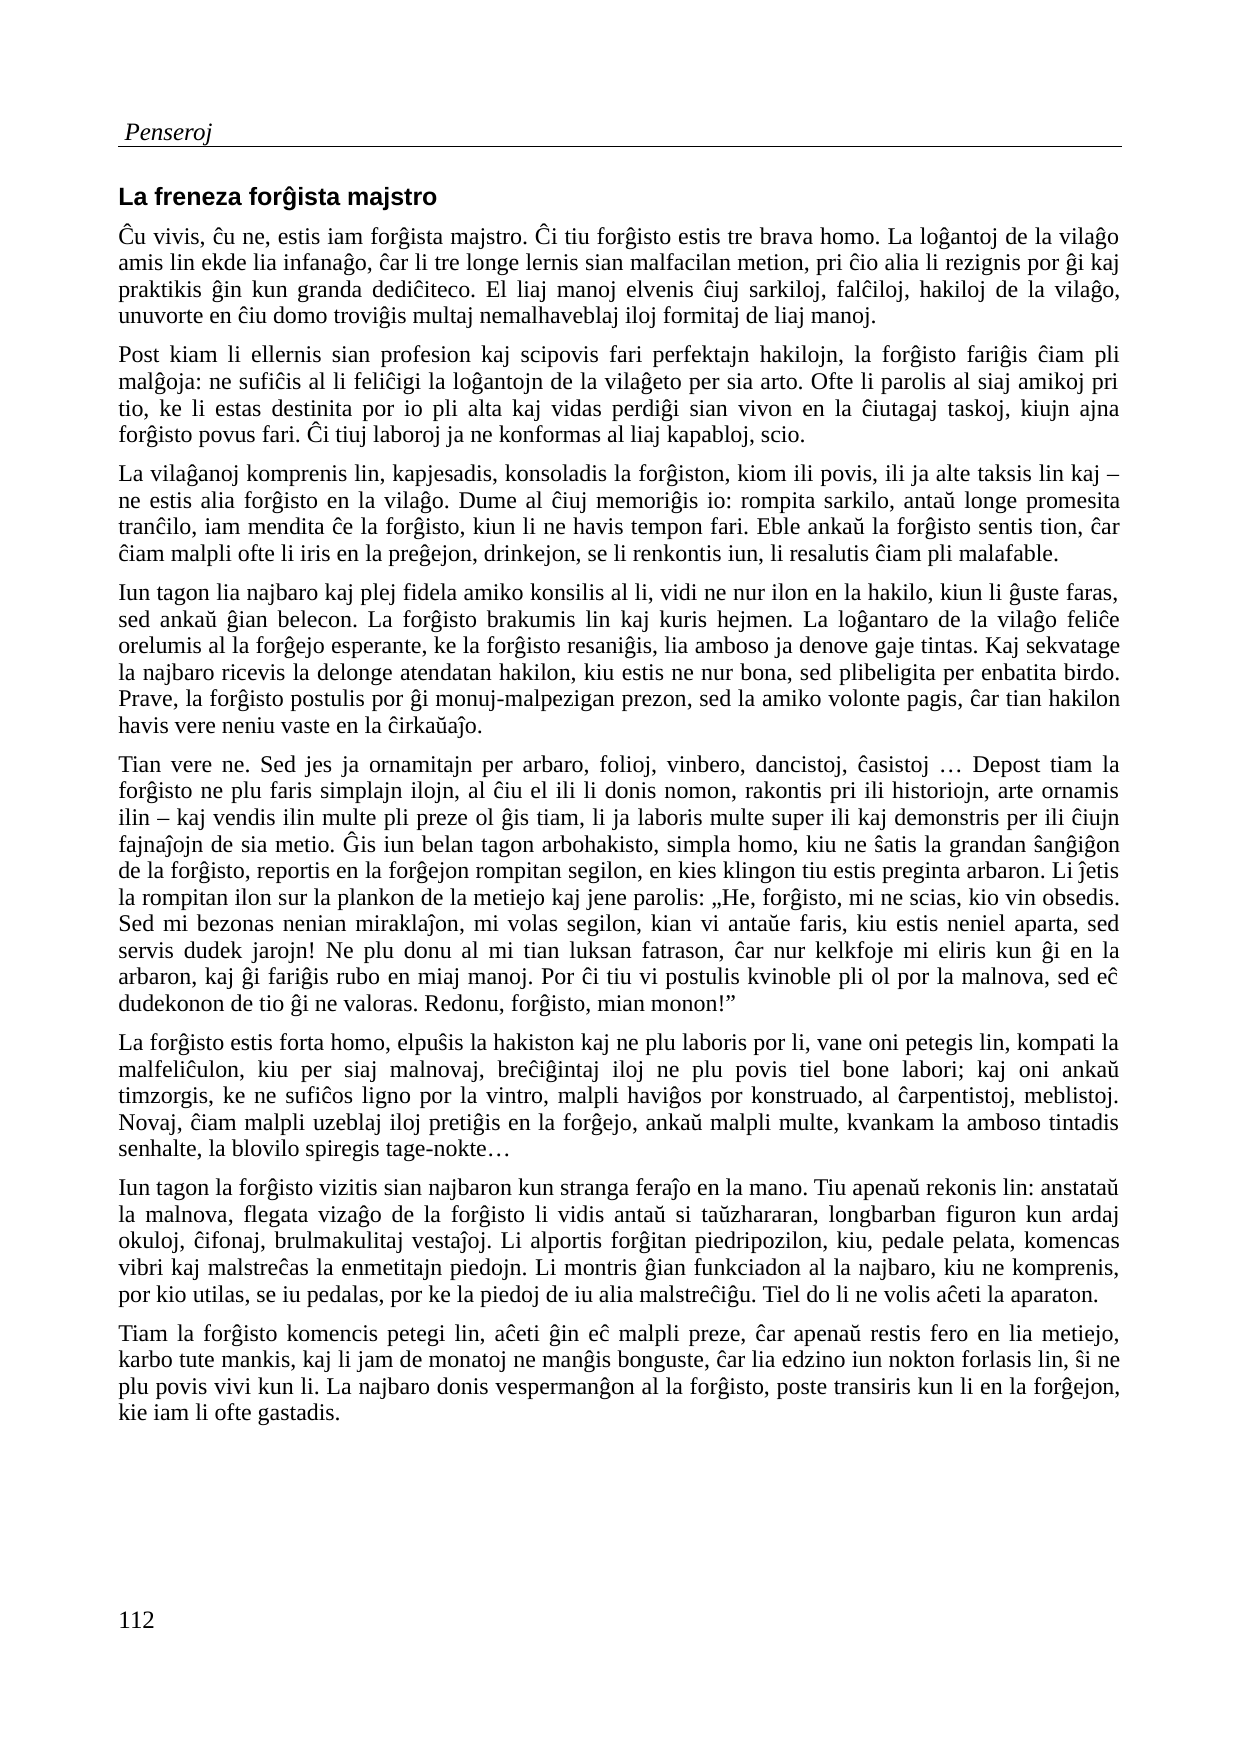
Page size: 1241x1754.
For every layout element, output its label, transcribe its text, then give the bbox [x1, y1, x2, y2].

text La vilaĝanoj komprenis lin, kapjesadis, konsoladis la forĝiston, kiom ili povis, ili ja alte taksis lin kaj – ne estis alia forĝisto en la vilaĝo. Dume al ĉiuj memoriĝis io: rompita sarkilo, antaŭ longe promesita tranĉilo, iam mendita ĉe la forĝisto, kiun li ne havis tempon fari. Eble ankaŭ la forĝisto sentis tion, ĉar ĉiam malpli ofte li iris en la preĝejon, drinkejon, se li renkontis iun, li resalutis ĉiam pli malafable. [118, 460, 1122, 567]
subtitle La freneza forĝista majstro [118, 182, 1122, 210]
text Tiam la forĝisto komencis petegi lin, aĉeti ĝin eĉ malpli preze, ĉar apenaŭ restis fero en lia metiejo, karbo tute mankis, kaj li jam de monatoj ne manĝis bonguste, ĉar lia edzino iun nokton forlasis lin, ŝi ne plu povis vivi kun li. La najbaro donis vespermanĝon al la forĝisto, poste transiris kun li en la forĝejon, kie iam li ofte gastadis. [118, 1320, 1122, 1426]
text La forĝisto estis forta homo, elpuŝis la hakiston kaj ne plu laboris por li, vane oni petegis lin, kompati la malfeliĉulon, kiu per siaj malnovaj, breĉiĝintaj iloj ne plu povis tiel bone labori; kaj oni ankaŭ timzorgis, ke ne sufiĉos ligno por la vintro, malpli haviĝos por konstruado, al ĉarpentistoj, meblistoj. Novaj, ĉiam malpli uzeblaj iloj pretiĝis en la forĝejo, ankaŭ malpli multe, kvankam la amboso tintadis senhalte, la blovilo spiregis tage-nokte… [118, 1029, 1122, 1162]
text Post kiam li ellernis sian profesion kaj scipovis fari perfektajn hakilojn, la forĝisto fariĝis ĉiam pli malĝoja: ne sufiĉis al li feliĉigi la loĝantojn de la vilaĝeto per sia arto. Ofte li parolis al siaj amikoj pri tio, ke li estas destinita por io pli alta kaj vidas perdiĝi sian vivon en la ĉiutagaj taskoj, kiujn ajna forĝisto povus fari. Ĉi tiuj laboroj ja ne konformas al liaj kapabloj, scio. [118, 342, 1122, 448]
text Ĉu vivis, ĉu ne, estis iam forĝista majstro. Ĉi tiu forĝisto estis tre brava homo. La loĝantoj de la vilaĝo amis lin ekde lia infanaĝo, ĉar li tre longe lernis sian malfacilan metion, pri ĉio alia li rezignis por ĝi kaj praktikis ĝin kun granda dediĉiteco. El liaj manoj elvenis ĉiuj sarkiloj, falĉiloj, hakiloj de la vilaĝo, unuvorte en ĉiu domo troviĝis multaj nemalhaveblaj iloj formitaj de liaj manoj. [118, 223, 1122, 329]
text Iun tagon lia najbaro kaj plej fidela amiko konsilis al li, vidi ne nur ilon en la hakilo, kiun li ĝuste faras, sed ankaŭ ĝian belecon. La forĝisto brakumis lin kaj kuris hejmen. La loĝantaro de la vilaĝo feliĉe orelumis al la forĝejo esperante, ke la forĝisto resaniĝis, lia amboso ja denove gaje tintas. Kaj sekvatage la najbaro ricevis la delonge atendatan hakilon, kiu estis ne nur bona, sed plibeligita per enbatita birdo. Prave, la forĝisto postulis por ĝi monuj-malpezigan prezon, sed la amiko volonte pagis, ĉar tian hakilon havis vere neniu vaste en la ĉirkaŭaĵo. [118, 579, 1122, 738]
text Iun tagon la forĝisto vizitis sian najbaron kun stranga feraĵo en la mano. Tiu apenaŭ rekonis lin: anstataŭ la malnova, flegata vizaĝo de la forĝisto li vidis antaŭ si taŭzhararan, longbarban figuron kun ardaj okuloj, ĉifonaj, brulmakulitaj vestaĵoj. Li alportis forĝitan piedripozilon, kiu, pedale pelata, komencas vibri kaj malstreĉas la enmetitajn piedojn. Li montris ĝian funkciadon al la najbaro, kiu ne komprenis, por kio utilas, se iu pedalas, por ke la piedoj de iu alia malstreĉiĝu. Tiel do li ne volis aĉeti la aparaton. [118, 1174, 1122, 1307]
text Tian vere ne. Sed jes ja ornamitajn per arbaro, folioj, vinbero, dancistoj, ĉasistoj … Depost tiam la forĝisto ne plu faris simplajn ilojn, al ĉiu el ili li donis nomon, rakontis pri ili historiojn, arte ornamis ilin – kaj vendis ilin multe pli preze ol ĝis tiam, li ja laboris multe super ili kaj demonstris per ili ĉiujn fajnaĵojn de sia metio. Ĝis iun belan tagon arbohakisto, simpla homo, kiu ne ŝatis la grandan ŝanĝiĝon de la forĝisto, reportis en la forĝejon rompitan segilon, en kies klingon tiu estis preginta arbaron. Li ĵetis la rompitan ilon sur la plankon de la metiejo kaj jene parolis: „He, forĝisto, mi ne scias, kio vin obsedis. Sed mi bezonas nenian miraklaĵon, mi volas segilon, kian vi antaŭe faris, kiu estis neniel aparta, sed servis dudek jarojn! Ne plu donu al mi tian luksan fatrason, ĉar nur kelkfoje mi eliris kun ĝi en la arbaron, kaj ĝi fariĝis rubo en miaj manoj. Por ĉi tiu vi postulis kvinoble pli ol por la malnova, sed eĉ dudekonon de tio ĝi ne valoras. Redonu, forĝisto, mian monon!” [118, 751, 1122, 1017]
